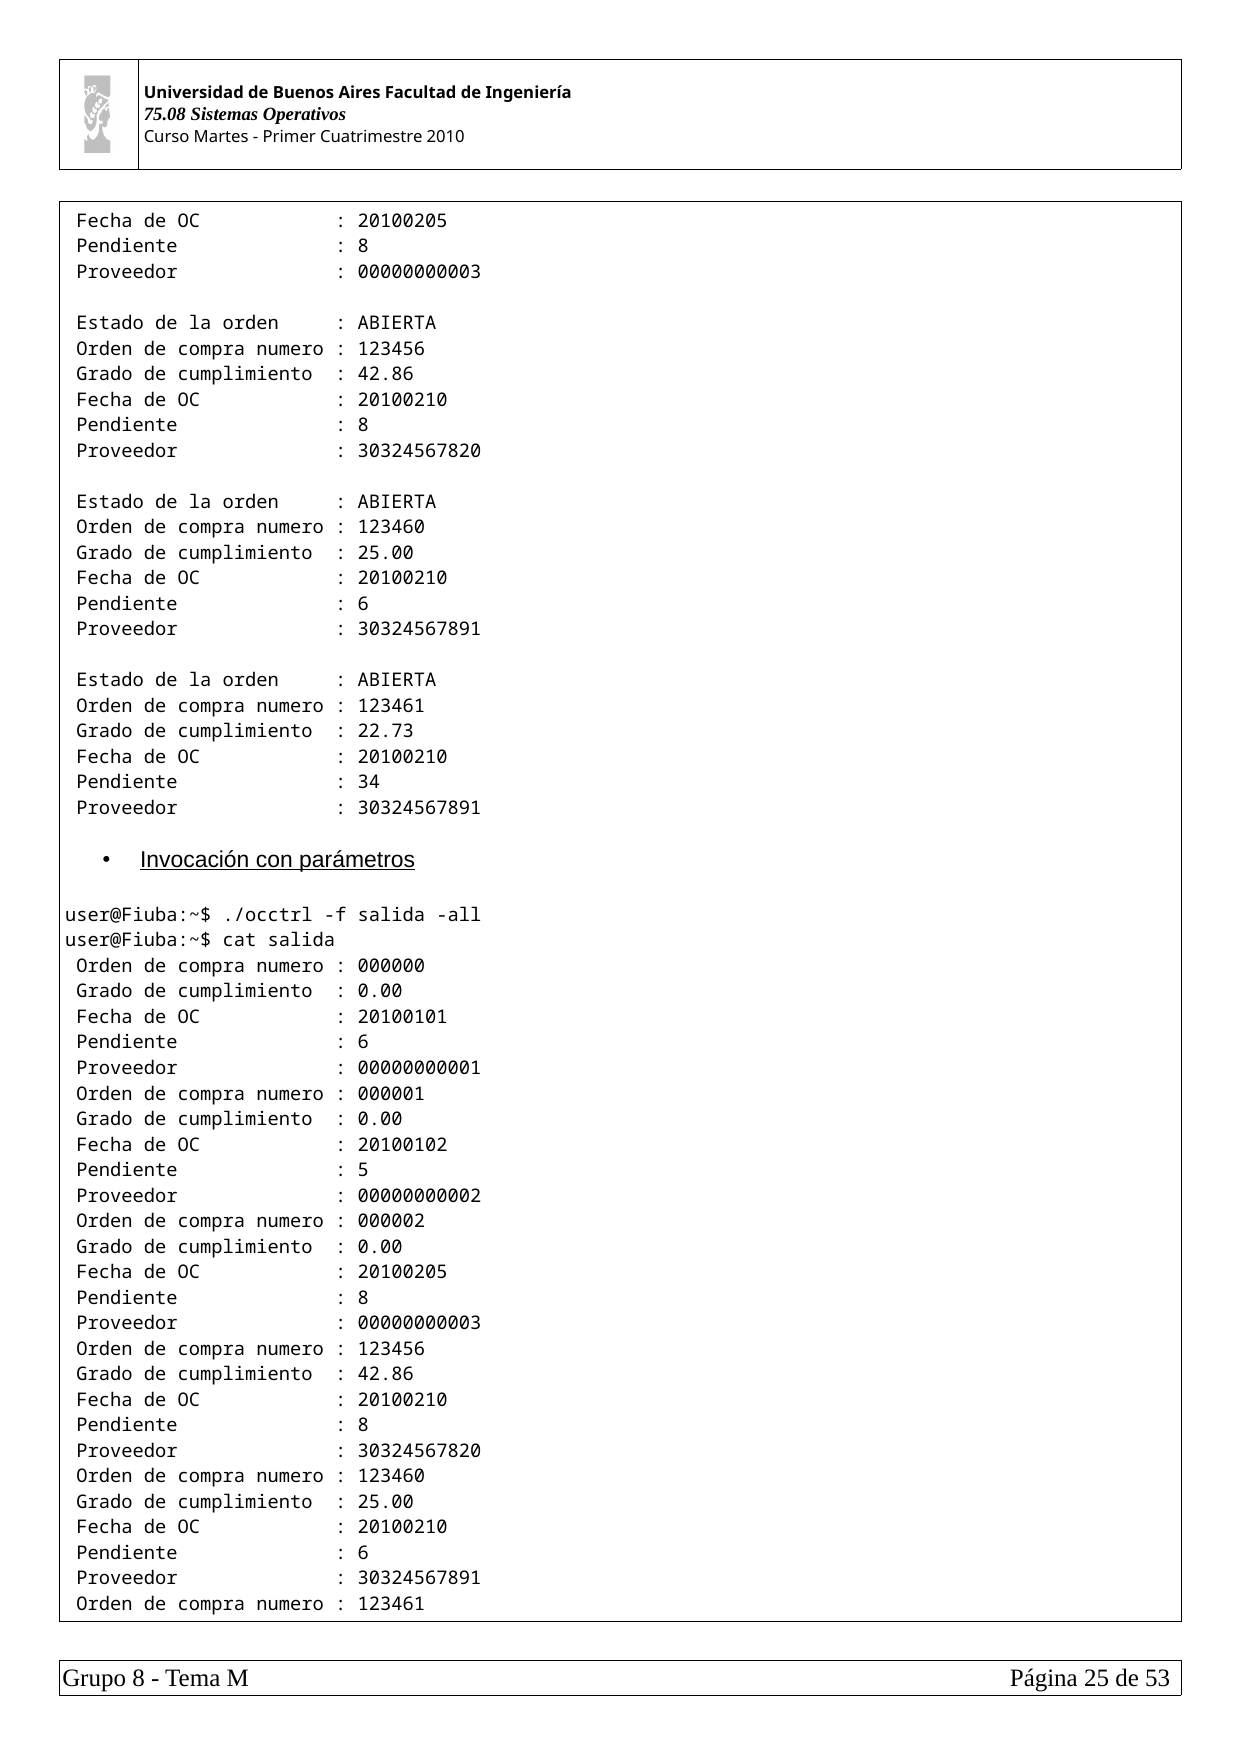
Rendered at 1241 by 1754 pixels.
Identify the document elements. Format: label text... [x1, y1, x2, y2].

picture [83, 73, 114, 155]
table_cell Fecha de OC : 20100205 Pendiente : 8 Proveedor : 00000000003 Estado de la orden : ABIERTA Orden de compra numero : 123456 Grado de cumplimiento : 42.86 Fecha de OC : 20100210 Pendiente : 8 Proveedor : 30324567820 Estado de la orden : ABIERTA Orden de compra numero : 123460 Grado de cumplimiento : 25.00 Fecha de OC : 20100210 Pendiente : 6 Proveedor : 30324567891 Estado de la orden : ABIERTA Orden de compra numero : 123461 Grado de cumplimiento : 22.73 Fecha de OC : 20100210 Pendiente : 34 Proveedor : 30324567891 Invocación con parámetros user@Fiuba:~$ ./occtrl -f salida -all user@Fiuba:~$ cat salida Orden de compra numero : 000000 Grado de cumplimiento : 0.00 Fecha de OC : 20100101 Pendiente : 6 Proveedor : 00000000001 Orden de compra numero : 000001 Grado de cumplimiento : 0.00 Fecha de OC : 20100102 Pendiente : 5 Proveedor : 00000000002 Orden de compra numero : 000002 Grado de cumplimiento : 0.00 Fecha de OC : 20100205 Pendiente : 8 Proveedor : 00000000003 Orden de compra numero : 123456 Grado de cumplimiento : 42.86 Fecha de OC : 20100210 Pendiente : 8 Proveedor : 30324567820 Orden de compra numero : 123460 Grado de cumplimiento : 25.00 Fecha de OC : 20100210 Pendiente : 6 Proveedor : 30324567891 Orden de compra numero : 123461 [60, 202, 1181, 1621]
